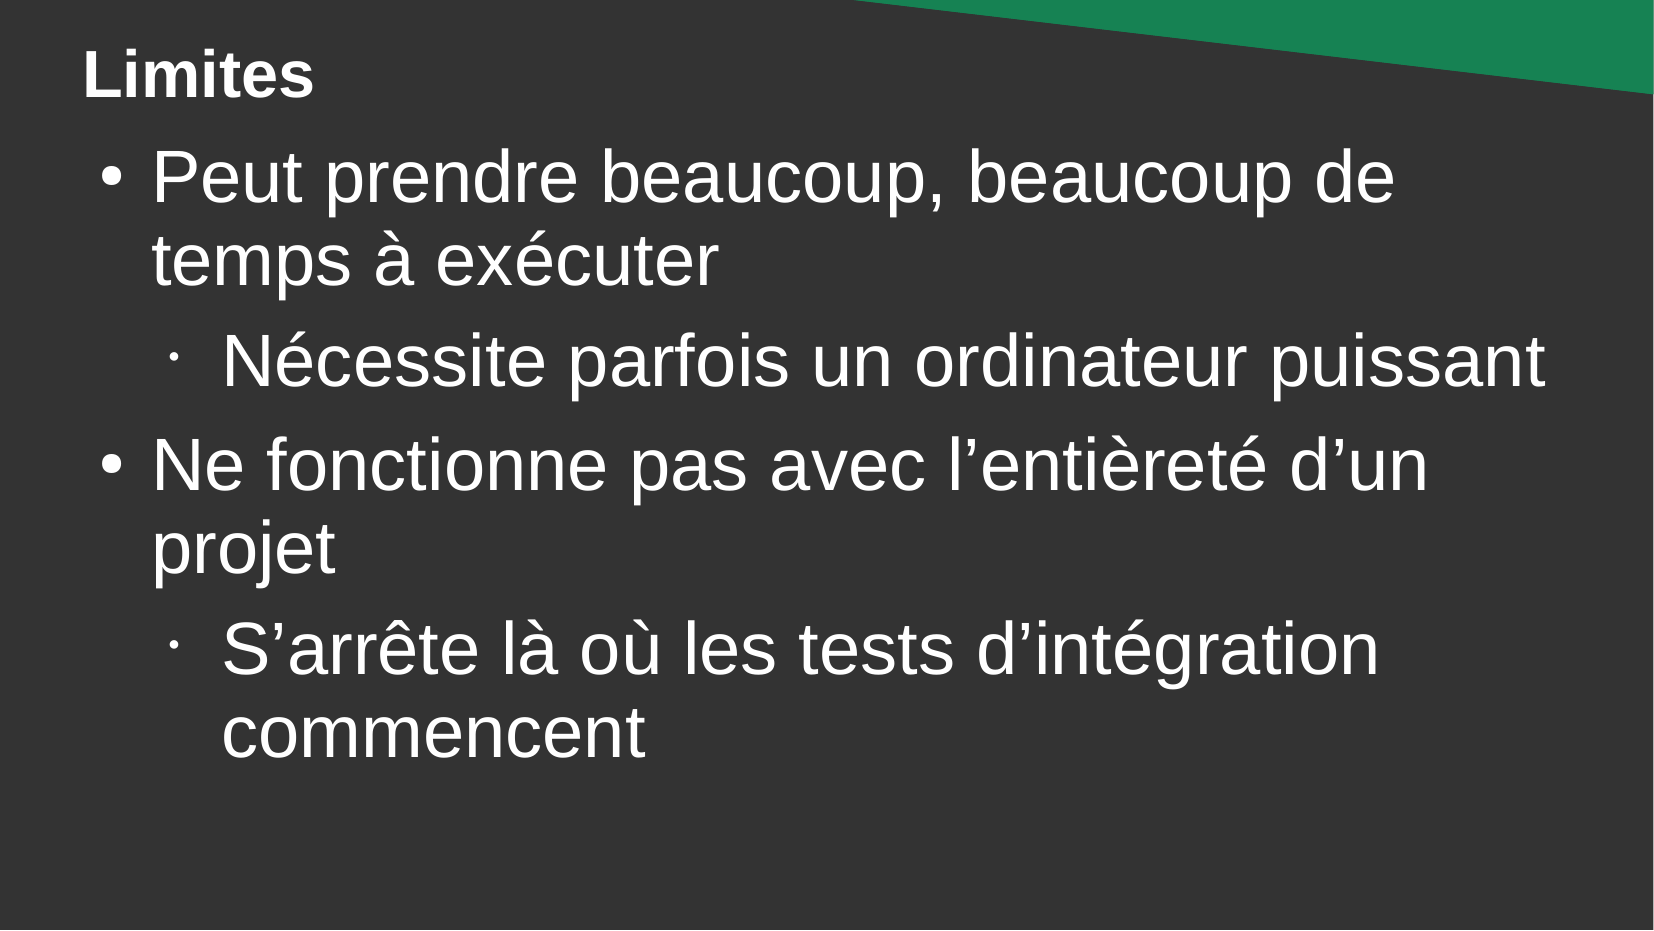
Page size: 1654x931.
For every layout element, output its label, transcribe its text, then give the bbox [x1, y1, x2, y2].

text_box [854, 0, 1654, 95]
list Peut prendre beaucoup, beaucoup de temps à exécuter Nécessite parfois un ordinateur puissant Ne fonctionne pas avec l’entièreté d’un projet S’arrête là où les tests d’intégration commencent [80, 135, 1619, 780]
title Limites [82, 37, 1571, 112]
